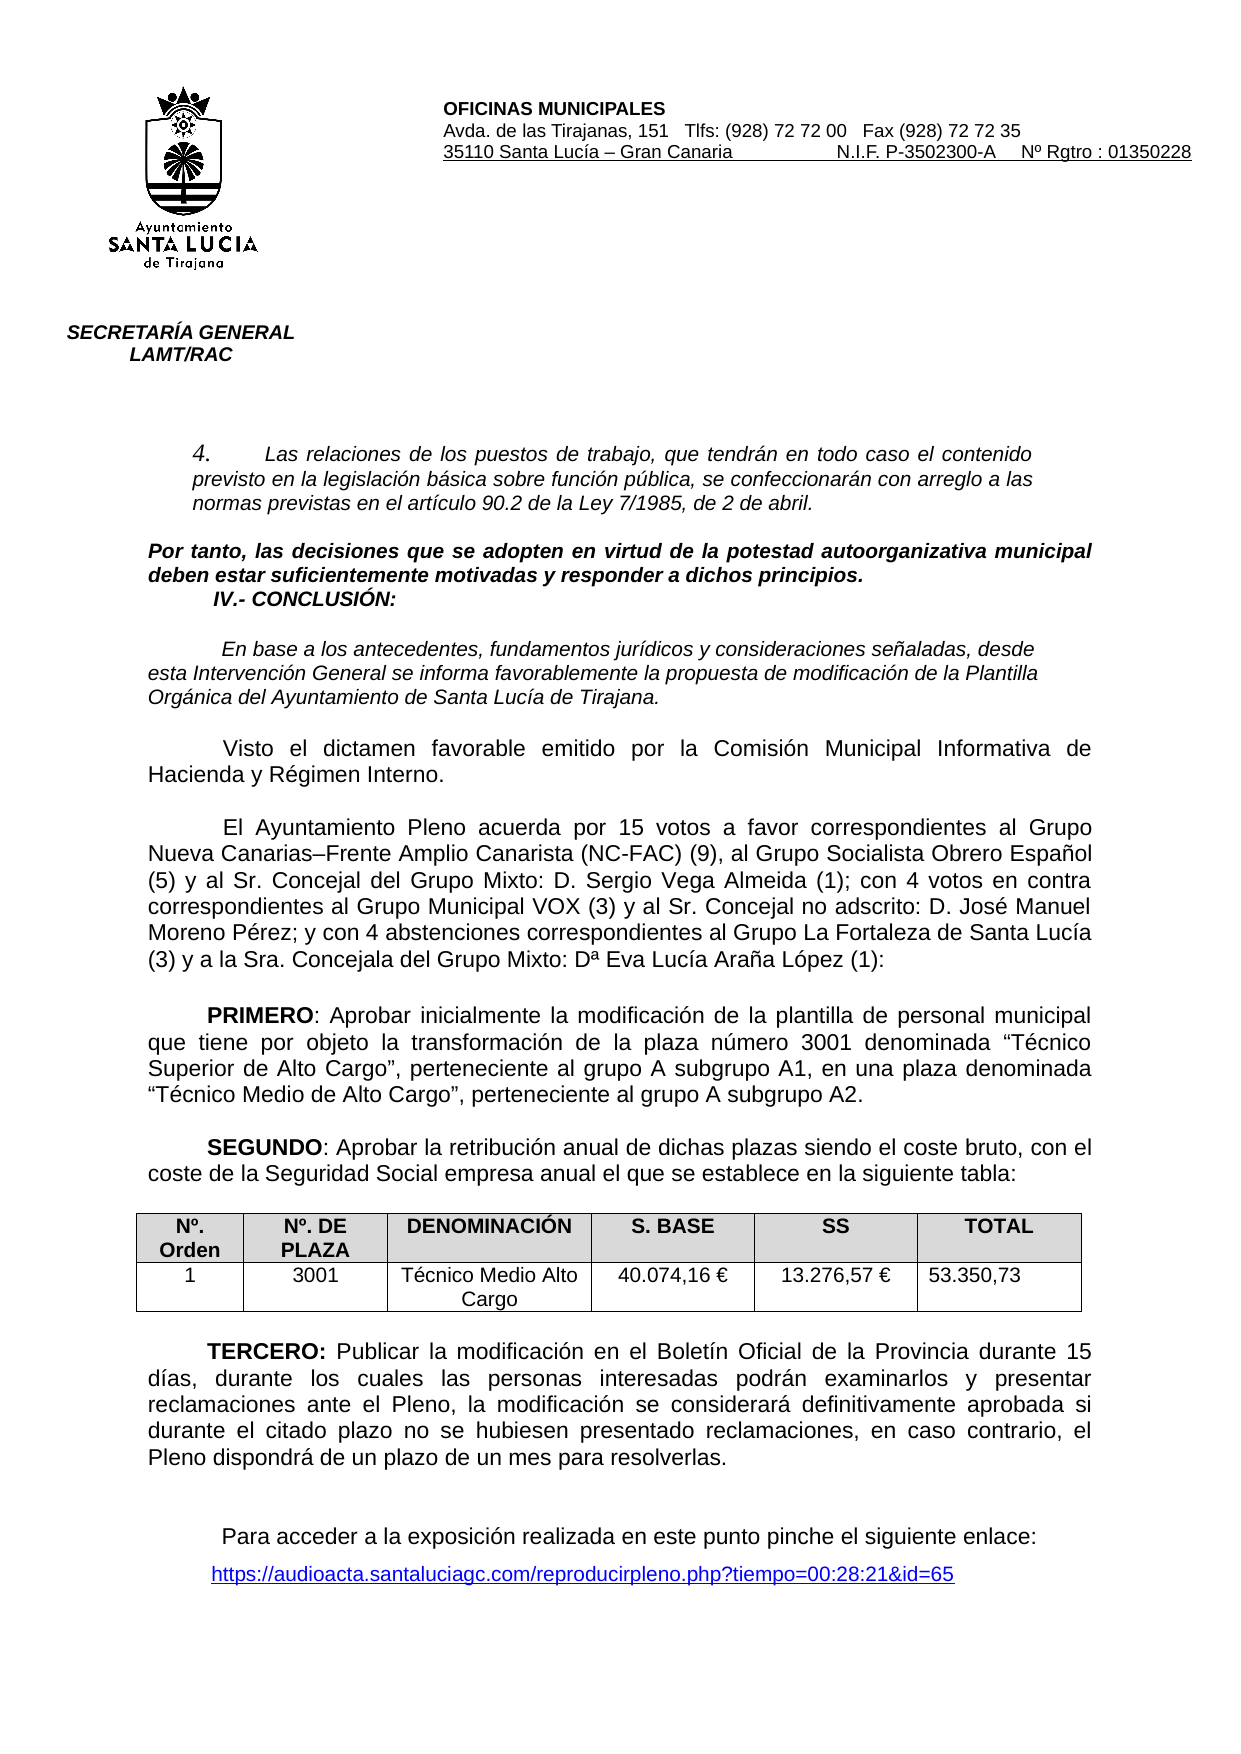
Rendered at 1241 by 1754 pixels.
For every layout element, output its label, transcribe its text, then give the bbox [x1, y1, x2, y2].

text PRIMERO: Aprobar inicialmente la modificación de la plantilla de personal municipal que tiene por objeto la transformación de la plaza número 3001 denominada “Técnico Superior de Alto Cargo”, perteneciente al grupo A subgrupo A1, en una plaza denominada “Técnico Medio de Alto Cargo”, perteneciente al grupo A subgrupo A2. [148, 1002, 1092, 1108]
table_header S. BASE [592, 1214, 754, 1262]
text Visto el dictamen favorable emitido por la Comisión Municipal Informativa de Hacienda y Régimen Interno. [148, 735, 1092, 787]
table_cell Técnico Medio Alto Cargo [388, 1263, 591, 1311]
table_cell 3001 [244, 1263, 387, 1311]
subtitle IV.- CONCLUSIÓN: [213, 587, 1092, 611]
picture [80, 56, 286, 296]
text TERCERO: Publicar la modificación en el Boletín Oficial de la Provincia durante 15 días, durante los cuales las personas interesadas podrán examinarlos y presentar reclamaciones ante el Pleno, la modificación se considerará definitivamente aprobada si durante el citado plazo no se hubiesen presentado reclamaciones, en caso contrario, el Pleno dispondrá de un plazo de un mes para resolverlas. [148, 1338, 1092, 1470]
table_header Nº. DE PLAZA [244, 1214, 387, 1262]
text El Ayuntamiento Pleno acuerda por 15 votos a favor correspondientes al Grupo Nueva Canarias–Frente Amplio Canarista (NC-FAC) (9), al Grupo Socialista Obrero Español (5) y al Sr. Concejal del Grupo Mixto: D. Sergio Vega Almeida (1); con 4 votos en contra correspondientes al Grupo Municipal VOX (3) y al Sr. Concejal no adscrito: D. José Manuel Moreno Pérez; y con 4 abstenciones correspondientes al Grupo La Fortaleza de Santa Lucía (3) y a la Sra. Concejala del Grupo Mixto: Dª Eva Lucía Araña López (1): [148, 814, 1092, 972]
text Para acceder a la exposición realizada en este punto pinche el siguiente enlace: [148, 1523, 1092, 1549]
text https://audioacta.santaluciagc.com/reproducirpleno.php?tiempo=00:28:21&id=65 [148, 1562, 1092, 1586]
text Por tanto, las decisiones que se adopten en virtud de la potestad autoorganizativa municipal deben estar suficientemente motivadas y responder a dichos principios. [148, 539, 1092, 587]
table_header SS [755, 1214, 917, 1262]
table_cell 1 [137, 1263, 243, 1311]
table_header DENOMINACIÓN [388, 1214, 591, 1262]
table_cell 40.074,16 € [592, 1263, 754, 1311]
table_header Nº. Orden [137, 1214, 243, 1262]
table_header TOTAL [918, 1214, 1081, 1262]
table_cell 13.276,57 € [755, 1263, 917, 1311]
table_cell 53.350,73 [918, 1263, 1081, 1311]
list Las relaciones de los puestos de trabajo, que tendrán en todo caso el contenido previsto en la legislación básica sobre función pública, se confeccionarán con arreglo a las normas previstas en el artículo 90.2 de la Ley 7/1985, de 2 de abril. [192, 438, 1033, 515]
text SEGUNDO: Aprobar la retribución anual de dichas plazas siendo el coste bruto, con el coste de la Seguridad Social empresa anual el que se establece en la siguiente tabla: [148, 1134, 1092, 1187]
subtitle En base a los antecedentes, fundamentos jurídicos y consideraciones señaladas, desde esta Intervención General se informa favorablemente la propuesta de modificación de la Plantilla Orgánica del Ayuntamiento de Santa Lucía de Tirajana. [148, 637, 1078, 708]
